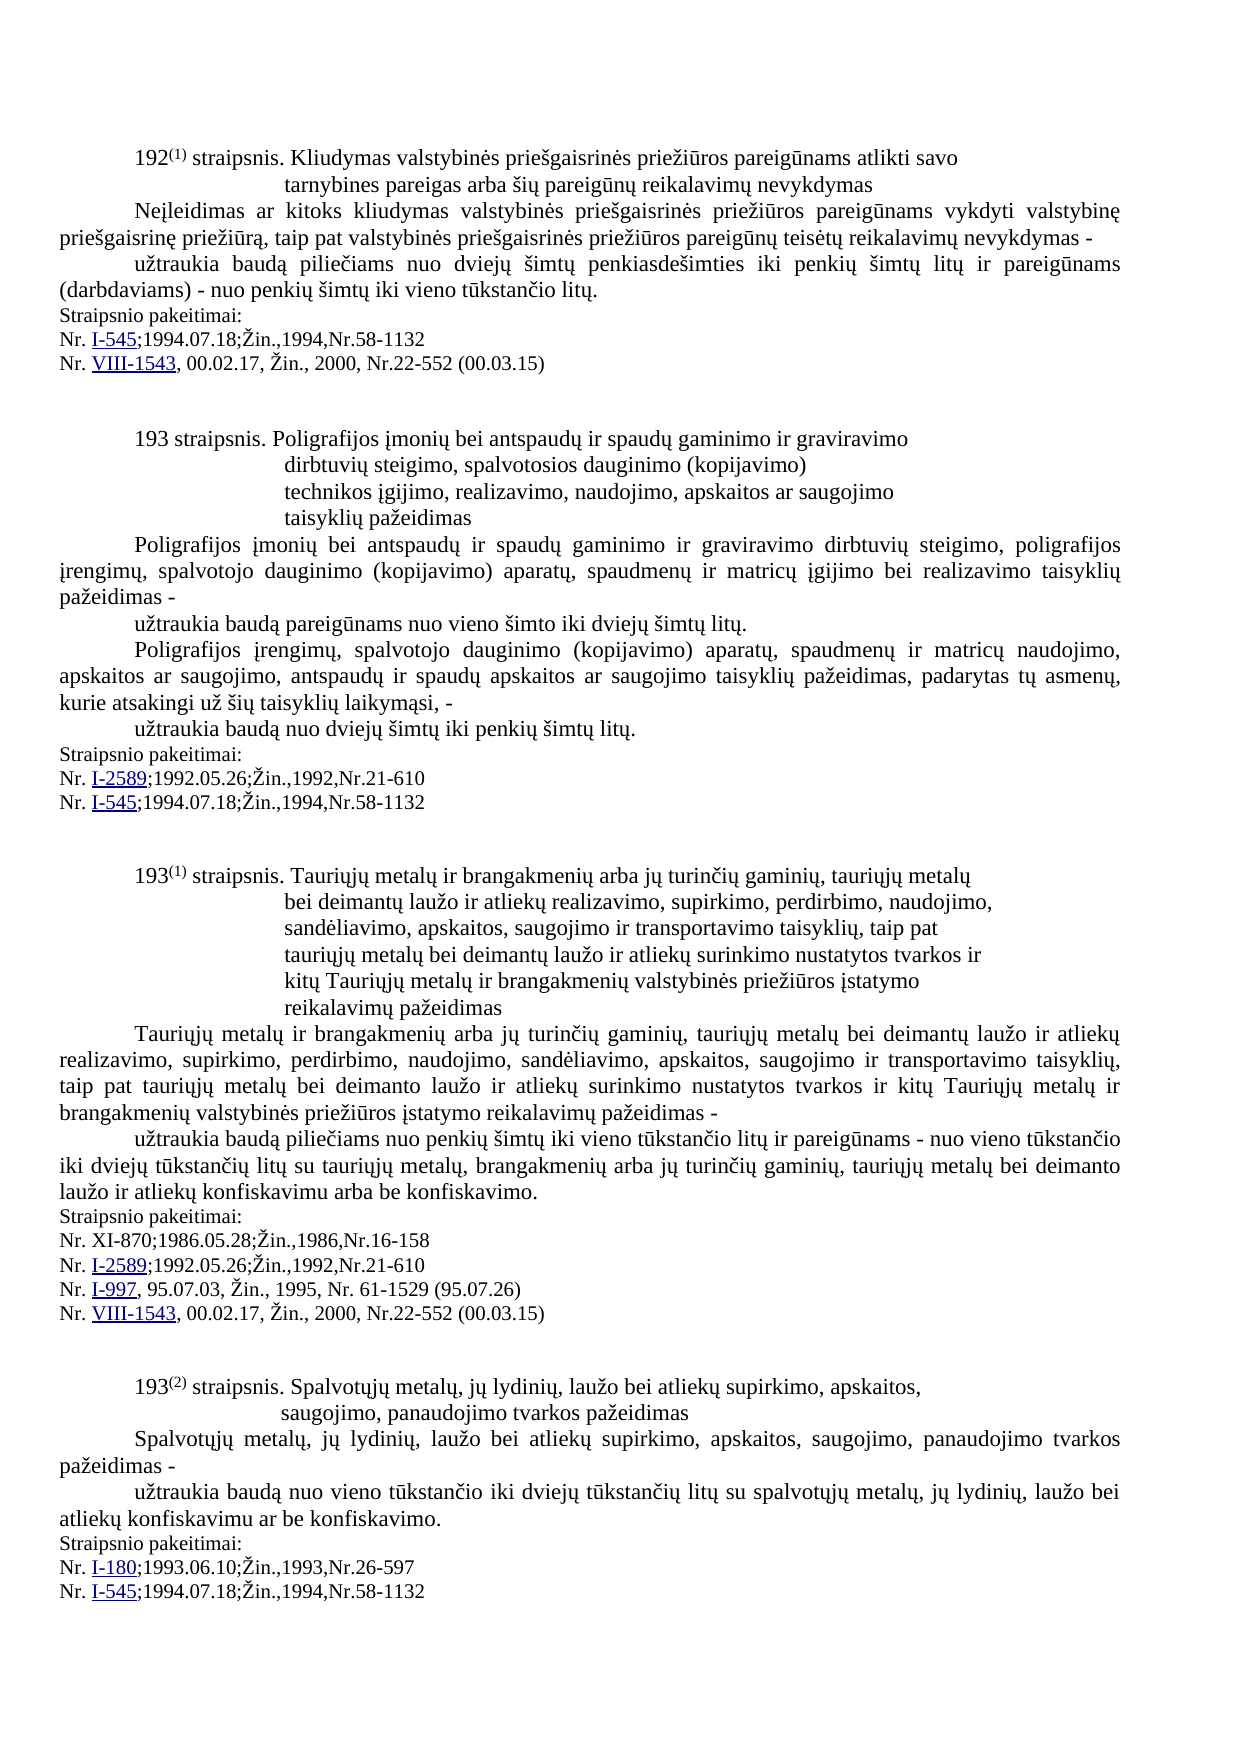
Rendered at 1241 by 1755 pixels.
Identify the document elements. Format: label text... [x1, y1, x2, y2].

text Nr. I-2589;1992.05.26;Žin.,1992,Nr.21-610 [59, 1252, 1122, 1277]
text užtraukia baudą piliečiams nuo dviejų šimtų penkiasdešimties iki penkių šimtų litų ir pareigūnams (darbdaviams) - nuo penkių šimtų iki vieno tūkstančio litų. [59, 250, 1122, 303]
text Spalvotųjų metalų, jų lydinių, laužo bei atliekų supirkimo, apskaitos, saugojimo, panaudojimo tvarkos pažeidimas - [59, 1426, 1122, 1478]
text Tauriųjų metalų ir brangakmenių arba jų turinčių gaminių, tauriųjų metalų bei deimantų laužo ir atliekų realizavimo, supirkimo, perdirbimo, naudojimo, sandėliavimo, apskaitos, saugojimo ir transportavimo taisyklių, taip pat tauriųjų metalų bei deimanto laužo ir atliekų surinkimo nustatytos tvarkos ir kitų Tauriųjų metalų ir brangakmenių valstybinės priežiūros įstatymo reikalavimų pažeidimas - [59, 1020, 1122, 1125]
text saugojimo, panaudojimo tvarkos pažeidimas [59, 1399, 1122, 1426]
text taisyklių pažeidimas [209, 504, 1122, 531]
text užtraukia baudą piliečiams nuo penkių šimtų iki vieno tūkstančio litų ir pareigūnams - nuo vieno tūkstančio iki dviejų tūkstančių litų su tauriųjų metalų, brangakmenių arba jų turinčių gaminių, tauriųjų metalų bei deimanto laužo ir atliekų konfiskavimu arba be konfiskavimo. [59, 1125, 1122, 1204]
text Straipsnio pakeitimai: [59, 303, 1122, 327]
text 193(1) straipsnis. Tauriųjų metalų ir brangakmenių arba jų turinčių gaminių, tauriųjų metalų [134, 862, 1122, 888]
text Neįleidimas ar kitoks kliudymas valstybinės priešgaisrinės priežiūros pareigūnams vykdyti valstybinę priešgaisrinę priežiūrą, taip pat valstybinės priešgaisrinės priežiūros pareigūnų teisėtų reikalavimų nevykdymas - [59, 197, 1122, 250]
text 192(1) straipsnis. Kliudymas valstybinės priešgaisrinės priežiūros pareigūnams atlikti savo [134, 144, 1122, 171]
text Poligrafijos įrengimų, spalvotojo dauginimo (kopijavimo) aparatų, spaudmenų ir matricų naudojimo, apskaitos ar saugojimo, antspaudų ir spaudų apskaitos ar saugojimo taisyklių pažeidimas, padarytas tų asmenų, kurie atsakingi už šių taisyklių laikymąsi, - [59, 636, 1122, 715]
text Straipsnio pakeitimai: [59, 1531, 1122, 1555]
text Nr. I-2589;1992.05.26;Žin.,1992,Nr.21-610 [59, 766, 1122, 789]
text Nr. VIII-1543, 00.02.17, Žin., 2000, Nr.22-552 (00.03.15) [59, 351, 1122, 375]
text sandėliavimo, apskaitos, saugojimo ir transportavimo taisyklių, taip pat [284, 914, 1122, 941]
text dirbtuvių steigimo, spalvotosios dauginimo (kopijavimo) [209, 452, 1122, 478]
text kitų Tauriųjų metalų ir brangakmenių valstybinės priežiūros įstatymo [284, 967, 1122, 993]
text tauriųjų metalų bei deimantų laužo ir atliekų surinkimo nustatytos tvarkos ir [284, 941, 1122, 967]
text technikos įgijimo, realizavimo, naudojimo, apskaitos ar saugojimo [209, 478, 1122, 504]
text 193 straipsnis. Poligrafijos įmonių bei antspaudų ir spaudų gaminimo ir graviravimo [59, 425, 1122, 452]
text Nr. I-997, 95.07.03, Žin., 1995, Nr. 61-1529 (95.07.26) [59, 1277, 1122, 1301]
text Nr. I-545;1994.07.18;Žin.,1994,Nr.58-1132 [59, 327, 1122, 351]
text Nr. I-180;1993.06.10;Žin.,1993,Nr.26-597 [59, 1555, 1122, 1579]
text užtraukia baudą nuo vieno tūkstančio iki dviejų tūkstančių litų su spalvotųjų metalų, jų lydinių, laužo bei atliekų konfiskavimu ar be konfiskavimo. [59, 1478, 1122, 1531]
text užtraukia baudą nuo dviejų šimtų iki penkių šimtų litų. [59, 715, 1122, 741]
text Straipsnio pakeitimai: [59, 1204, 1122, 1228]
text 193(2) straipsnis. Spalvotųjų metalų, jų lydinių, laužo bei atliekų supirkimo, apskaitos, [59, 1373, 1122, 1399]
text Nr. I-545;1994.07.18;Žin.,1994,Nr.58-1132 [59, 789, 1122, 814]
text Nr. XI-870;1986.05.28;Žin.,1986,Nr.16-158 [59, 1228, 1122, 1252]
text bei deimantų laužo ir atliekų realizavimo, supirkimo, perdirbimo, naudojimo, [284, 888, 1122, 914]
text Poligrafijos įmonių bei antspaudų ir spaudų gaminimo ir graviravimo dirbtuvių steigimo, poligrafijos įrengimų, spalvotojo dauginimo (kopijavimo) aparatų, spaudmenų ir matricų įgijimo bei realizavimo taisyklių pažeidimas - [59, 531, 1122, 610]
text Straipsnio pakeitimai: [59, 741, 1122, 766]
text užtraukia baudą pareigūnams nuo vieno šimto iki dviejų šimtų litų. [59, 610, 1122, 636]
text Nr. VIII-1543, 00.02.17, Žin., 2000, Nr.22-552 (00.03.15) [59, 1301, 1122, 1325]
text tarnybines pareigas arba šių pareigūnų reikalavimų nevykdymas [284, 171, 1122, 197]
text reikalavimų pažeidimas [284, 993, 1122, 1020]
text Nr. I-545;1994.07.18;Žin.,1994,Nr.58-1132 [59, 1579, 1122, 1603]
